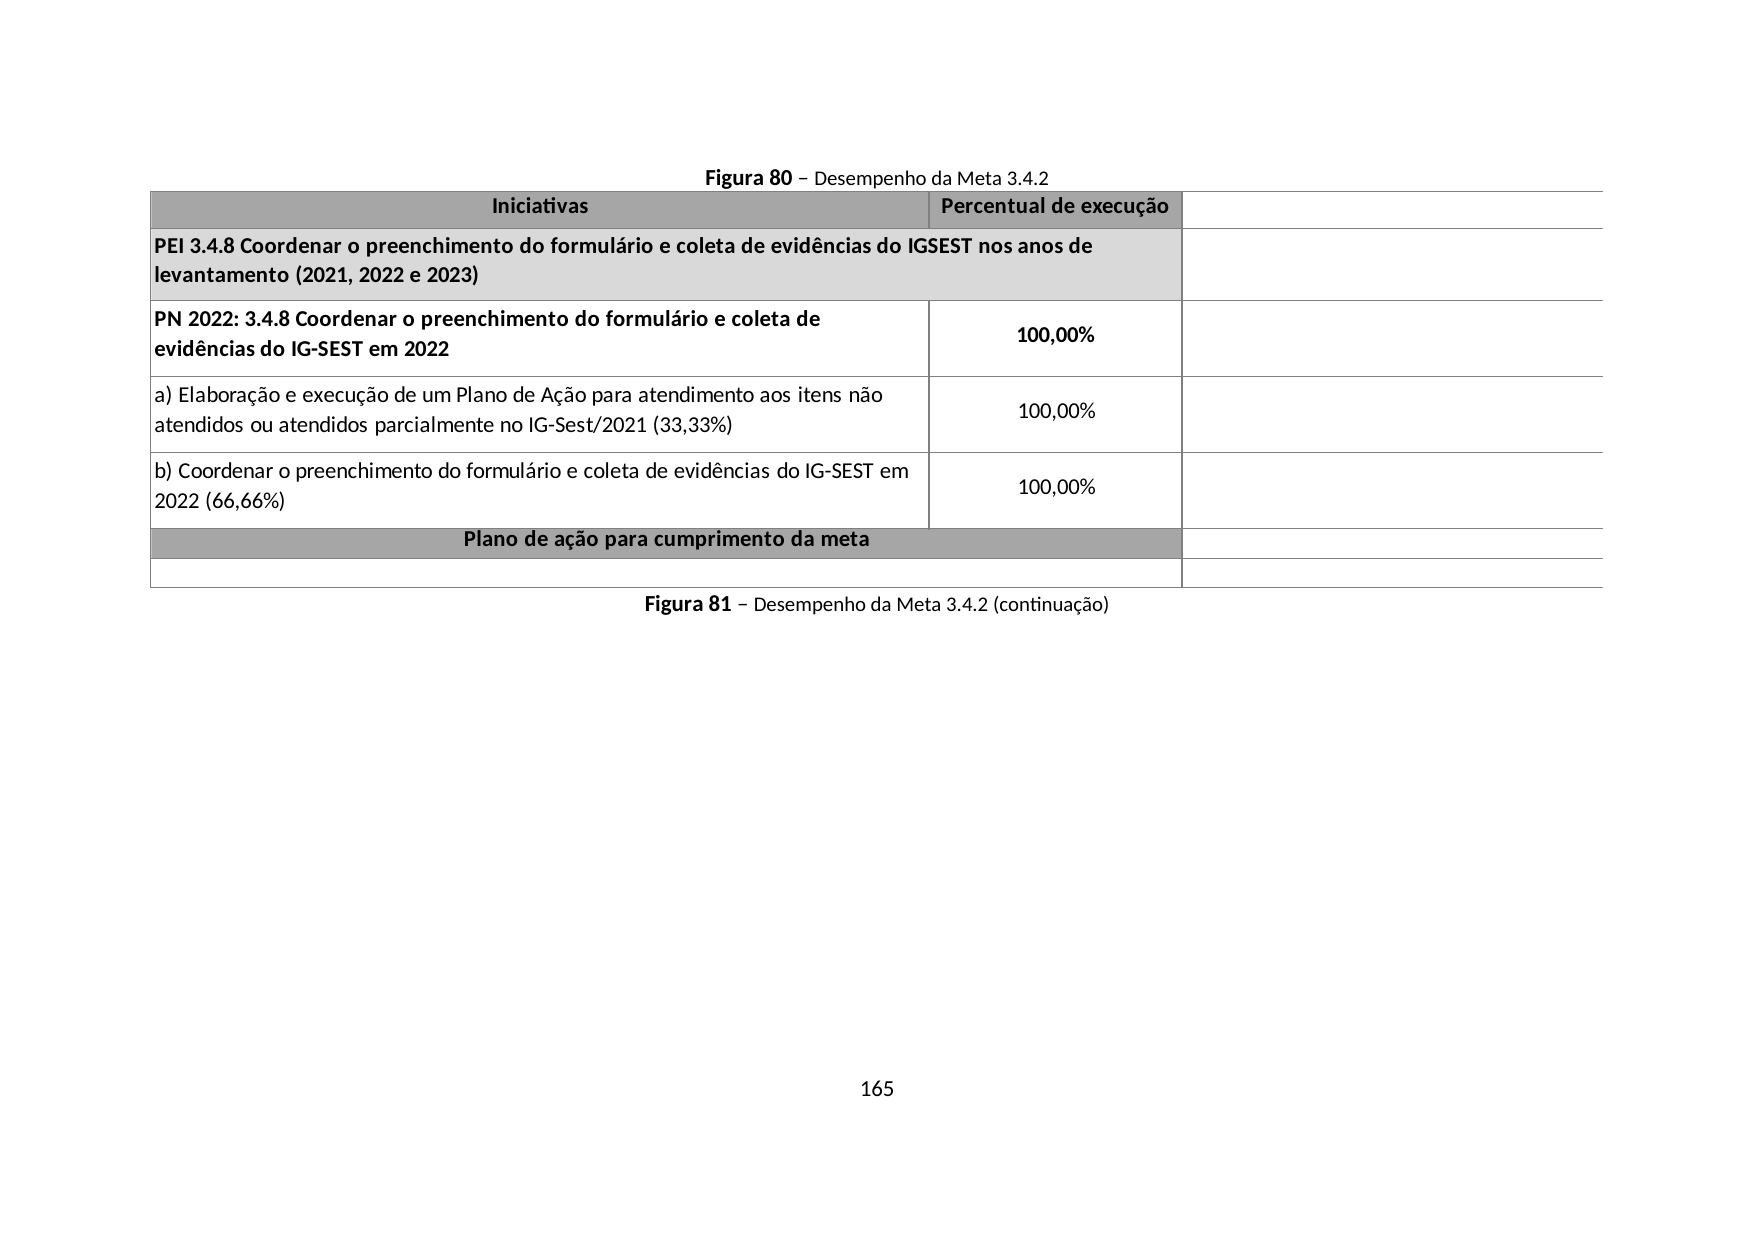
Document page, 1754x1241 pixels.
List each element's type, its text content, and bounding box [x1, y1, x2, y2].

text Figura 80 – Desempenho da Meta 3.4.2 [150, 163, 1604, 191]
text Figura 81 – Desempenho da Meta 3.4.2 (continuação) [150, 589, 1604, 617]
